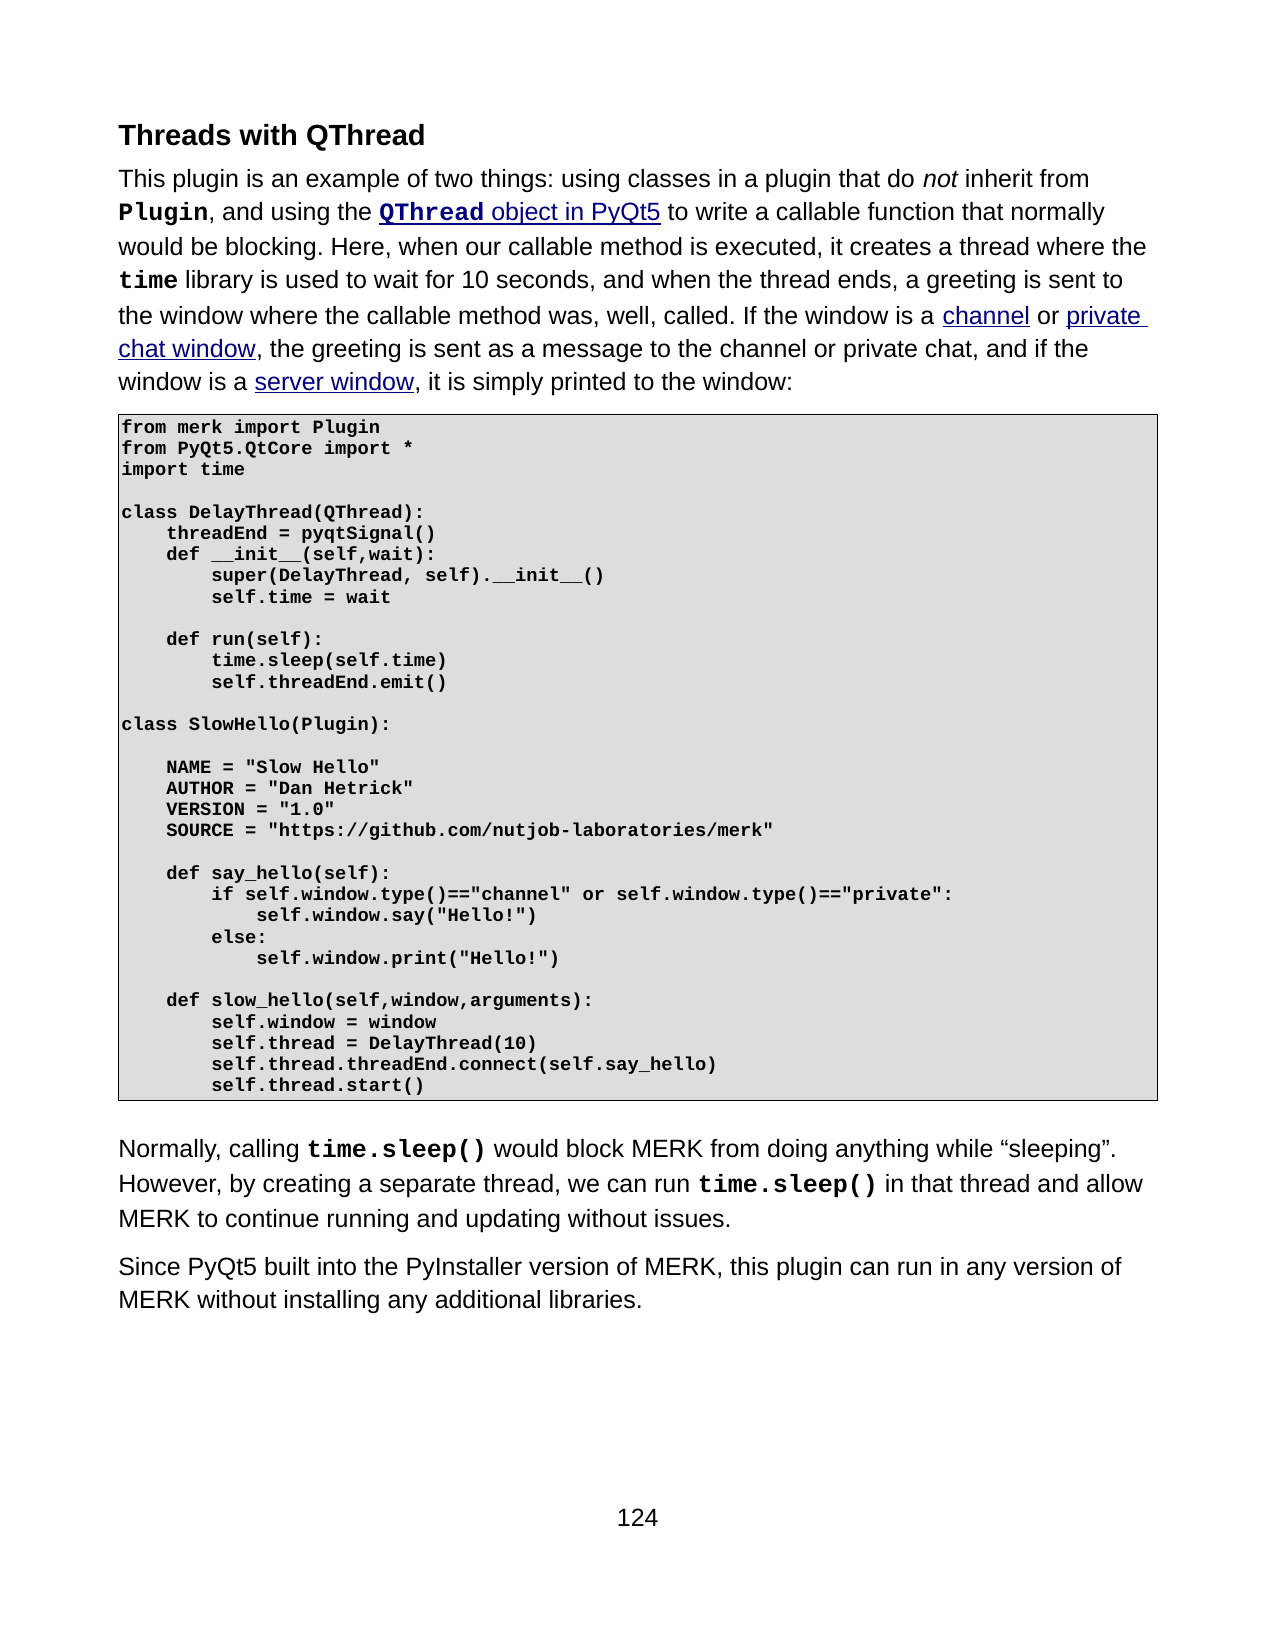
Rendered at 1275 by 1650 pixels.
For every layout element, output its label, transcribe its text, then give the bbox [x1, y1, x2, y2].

subtitle Threads with QThread [118, 118, 1157, 152]
text This plugin is an example of two things: using classes in a plugin that do not inherit from Plugin, and using the QThread object in PyQt5 to write a callable function that normally would be blocking. Here, when our callable method is executed, it creates a thread where the time library is used to wait for 10 seconds, and when the thread ends, a greeting is sent to the window where the callable method was, well, called. If the window is a channel or private chat window, the greeting is sent as a message to the channel or private chat, and if the window is a server window, it is simply printed to the window: [118, 164, 1157, 395]
text Since PyQt5 built into the PyInstaller version of MERK, this plugin can run in any version of MERK without installing any additional libraries. [118, 1252, 1157, 1313]
text Normally, calling time.sleep() would block MERK from doing anything while “sleeping”. However, by creating a separate thread, we can run time.sleep() in that thread and allow MERK to continue running and updating without issues. [118, 1101, 1157, 1233]
table_header from merk import Plugin from PyQt5.QtCore import * import time class DelayThread(QThread): threadEnd = pyqtSignal() def __init__(self,wait): super(DelayThread, self).__init__() self.time = wait def run(self): time.sleep(self.time) self.threadEnd.emit() class SlowHello(Plugin): NAME = "Slow Hello" AUTHOR = "Dan Hetrick" VERSION = "1.0" SOURCE = "https://github.com/nutjob-laboratories/merk" def say_hello(self): if self.window.type()=="channel" or self.window.type()=="private": self.window.say("Hello!") else: self.window.print("Hello!") def slow_hello(self,window,arguments): self.window = window self.thread = DelayThread(10) self.thread.threadEnd.connect(self.say_hello) self.thread.start() [119, 415, 1157, 1100]
